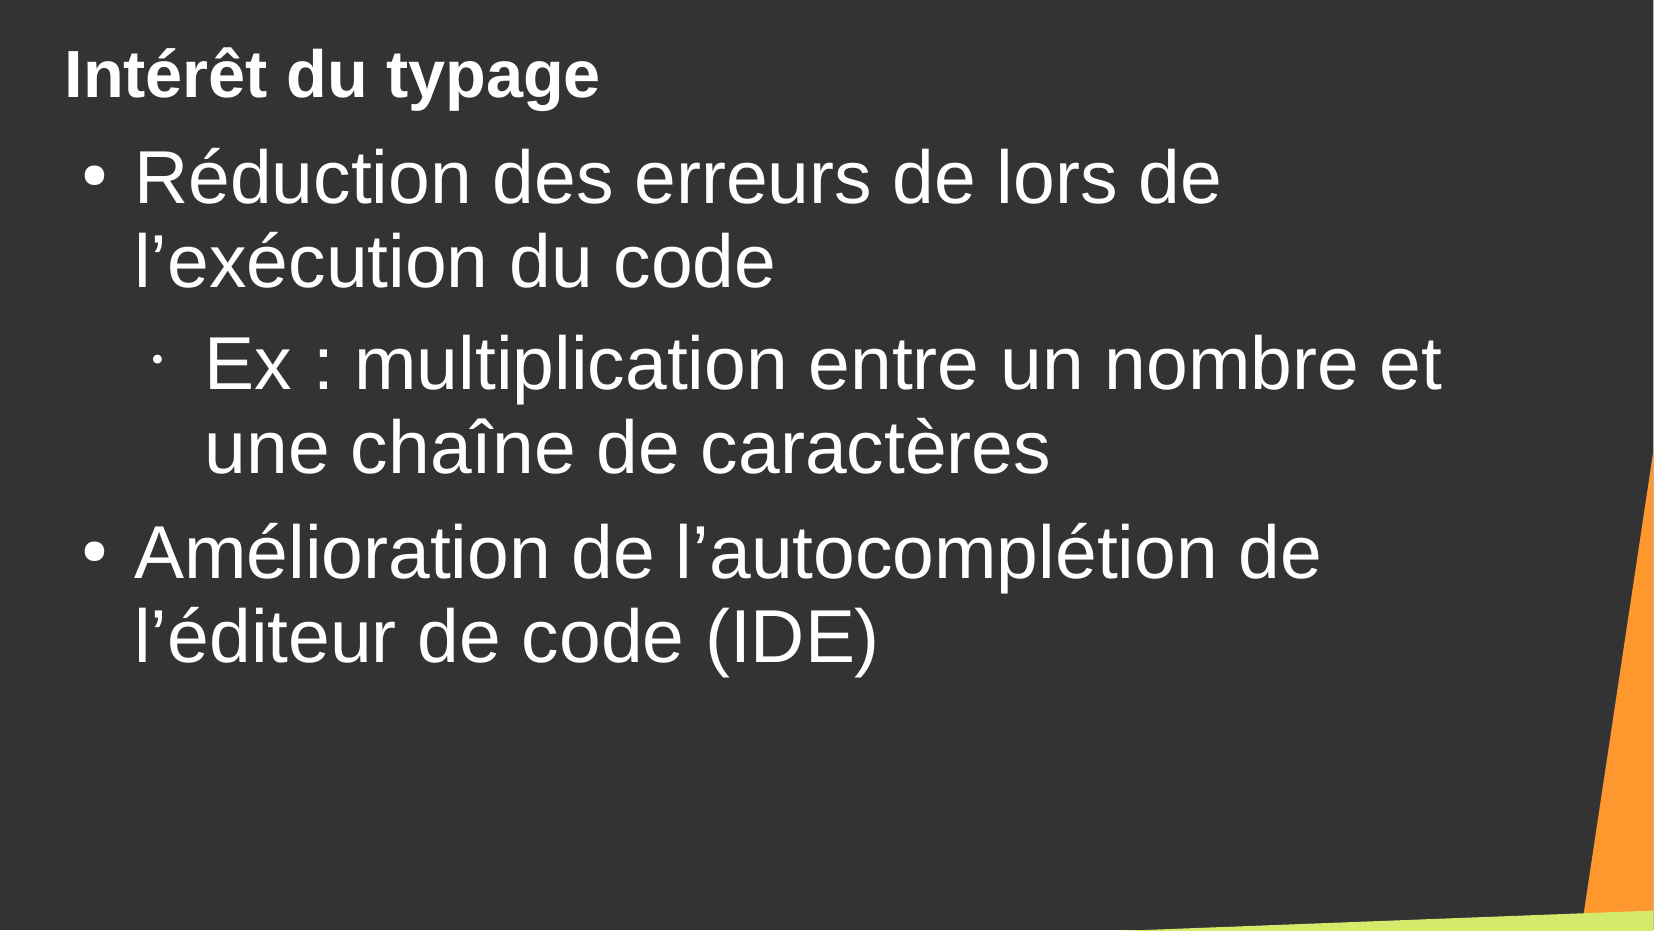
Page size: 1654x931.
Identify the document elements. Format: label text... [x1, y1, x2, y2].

text_box [1118, 446, 1654, 931]
list Réduction des erreurs de lors de l’exécution du code Ex : multiplication entre un nombre et une chaîne de caractères Amélioration de l’autocomplétion de l’éditeur de code (IDE) [63, 135, 1542, 851]
title Intérêt du typage [64, 37, 1388, 115]
